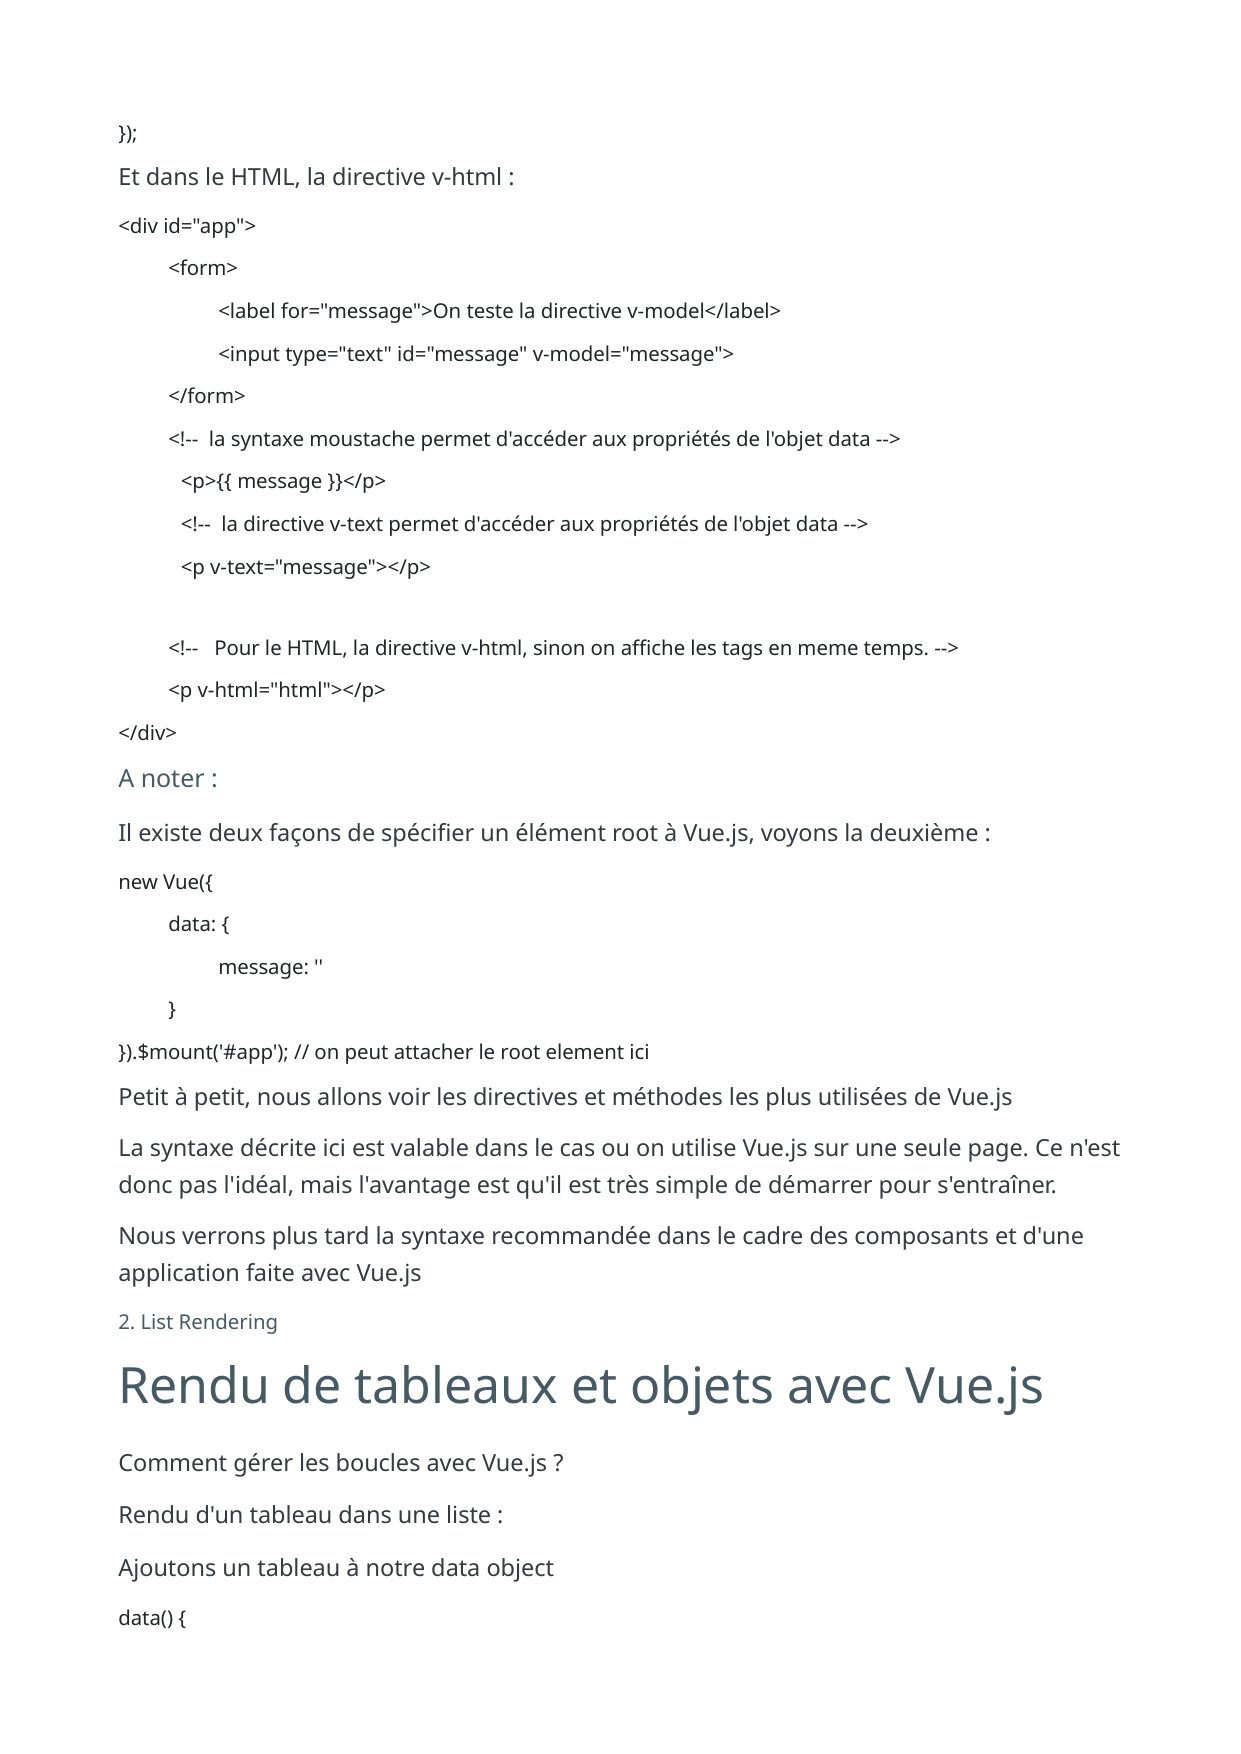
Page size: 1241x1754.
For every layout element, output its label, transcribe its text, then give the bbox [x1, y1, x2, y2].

text <!-- Pour le HTML, la directive v-html, sinon on affiche les tags en meme temps. --> [118, 633, 1122, 661]
text <p v-text="message"></p> [118, 552, 1122, 580]
text <p>{{ message }}</p> [118, 467, 1122, 495]
subtitle Rendu d'un tableau dans une liste : [118, 1499, 1122, 1531]
text <!-- la directive v-text permet d'accéder aux propriétés de l'objet data --> [118, 510, 1122, 538]
text <input type="text" id="message" v-model="message"> [118, 339, 1122, 367]
text data() { [118, 1603, 1122, 1631]
text Il existe deux façons de spécifier un élément root à Vue.js, voyons la deuxième : [118, 816, 1122, 848]
text <form> [118, 254, 1122, 282]
subtitle A noter : [118, 761, 1122, 795]
text message: '' [118, 952, 1122, 980]
text Nous verrons plus tard la syntaxe recommandée dans le cadre des composants et d'une application faite avec Vue.js [118, 1219, 1122, 1288]
text <!-- la syntaxe moustache permet d'accéder aux propriétés de l'objet data --> [118, 424, 1122, 452]
subtitle 2. List Rendering [118, 1307, 1122, 1335]
text <div id="app"> [118, 212, 1122, 239]
text }); [118, 118, 1122, 146]
text Ajoutons un tableau à notre data object [118, 1552, 1122, 1584]
text }).$mount('#app'); // on peut attacher le root element ici [118, 1037, 1122, 1065]
text </form> [118, 382, 1122, 410]
text new Vue({ [118, 867, 1122, 895]
subtitle Comment gérer les boucles avec Vue.js ? [118, 1446, 1122, 1478]
text Et dans le HTML, la directive v-html : [118, 160, 1122, 192]
text <p v-html="html"></p> [118, 676, 1122, 704]
subtitle Rendu de tableaux et objets avec Vue.js [118, 1350, 1122, 1418]
text Petit à petit, nous allons voir les directives et méthodes les plus utilisées de Vue.js [118, 1080, 1122, 1112]
text data: { [118, 910, 1122, 938]
text La syntaxe décrite ici est valable dans le cas ou on utilise Vue.js sur une seule page. Ce n'est donc pas l'idéal, mais l'avantage est qu'il est très simple de démarrer pour s'entraîner. [118, 1131, 1122, 1200]
text } [118, 995, 1122, 1023]
text </div> [118, 718, 1122, 746]
text <label for="message">On teste la directive v-model</label> [118, 297, 1122, 325]
